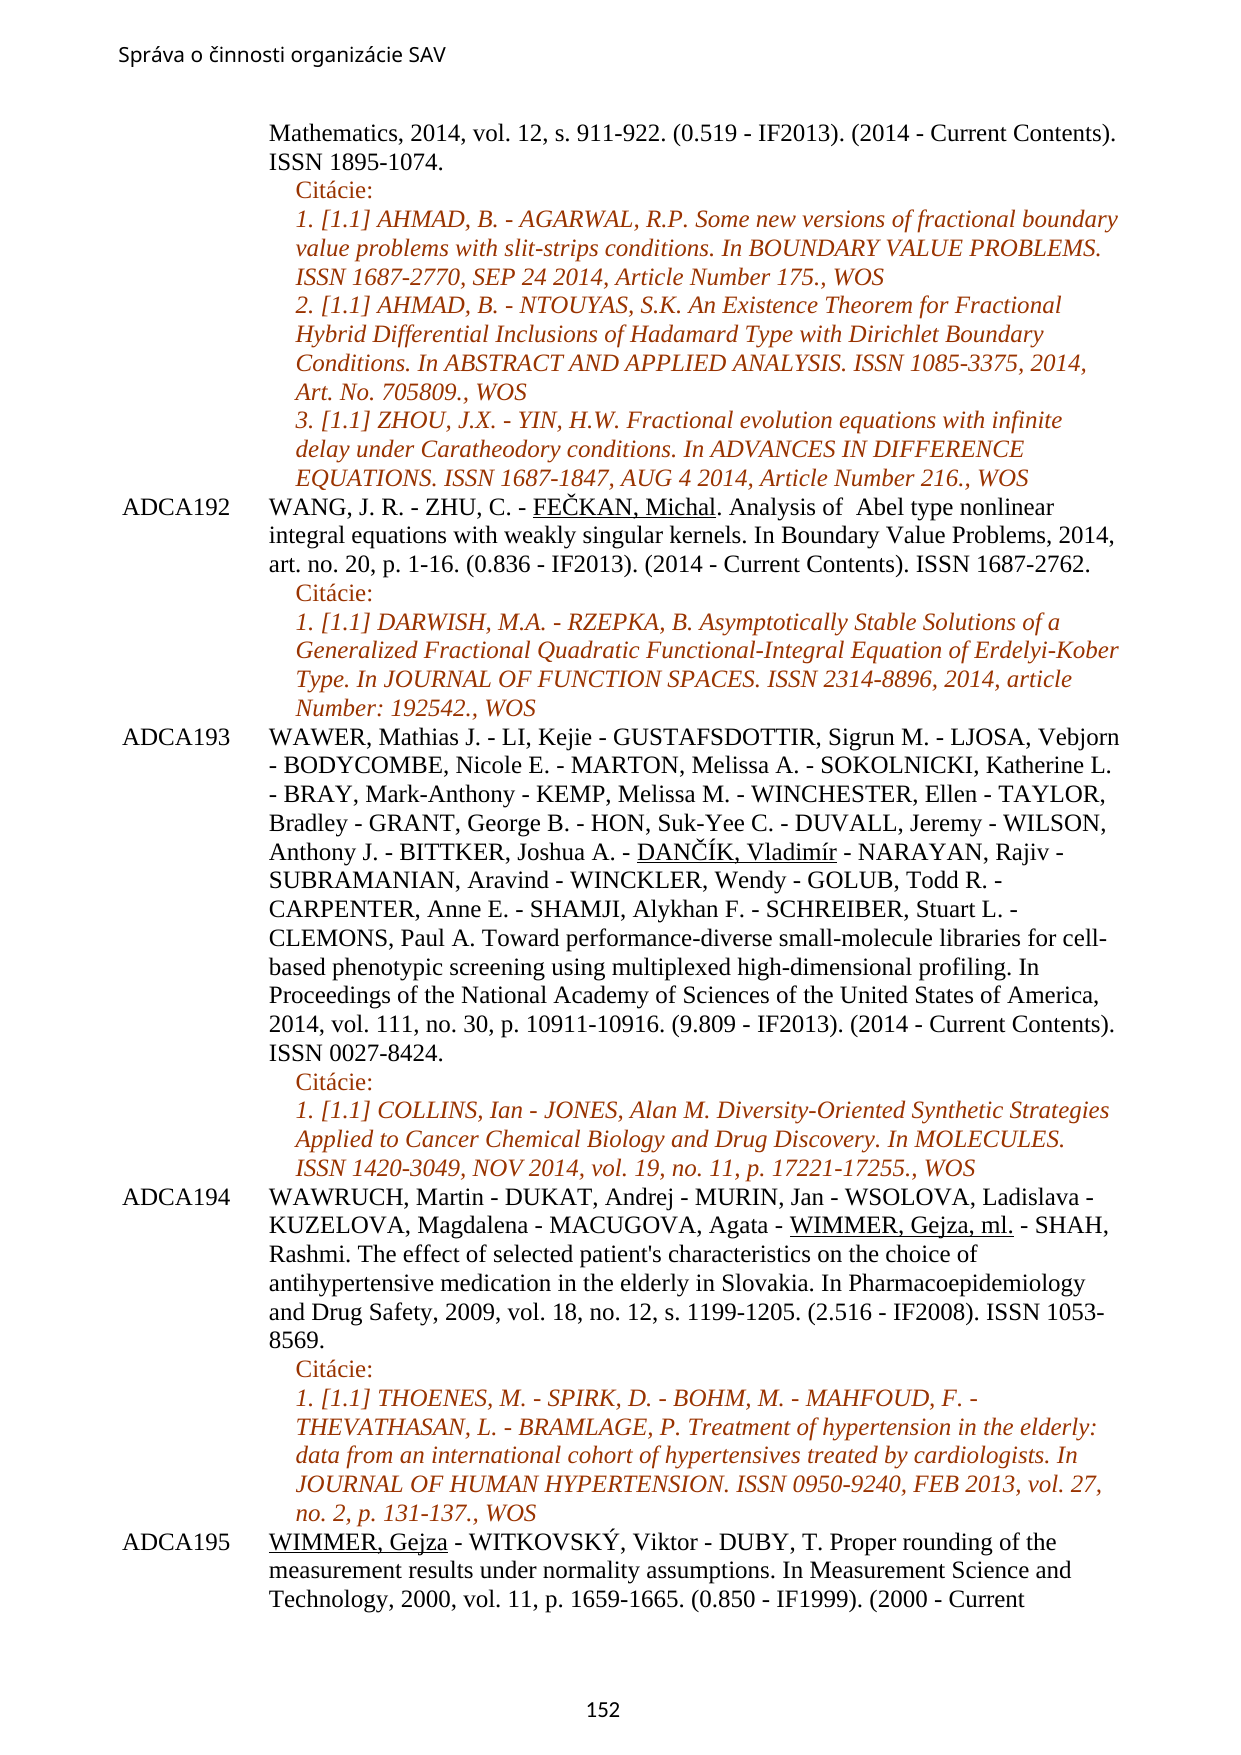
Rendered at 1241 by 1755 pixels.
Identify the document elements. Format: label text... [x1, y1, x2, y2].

table_header WAWRUCH, Martin - DUKAT, Andrej - MURIN, Jan - WSOLOVA, Ladislava - KUZELOVA, Magdalena - MACUGOVA, Agata - WIMMER, Gejza, ml. - SHAH, Rashmi. The effect of selected patient's characteristics on the choice of antihypertensive medication in the elderly in Slovakia. In Pharmacoepidemiology and Drug Safety, 2009, vol. 18, no. 12, s. 1199-1205. (2.516 - IF2008). ISSN 1053-8569. [269, 1182, 1122, 1354]
table_header Mathematics, 2014, vol. 12, s. 911-922. (0.519 - IF2013). (2014 - Current Contents). ISSN 1895-1074. [269, 118, 1122, 176]
text 1. [1.1] THOENES, M. - SPIRK, D. - BOHM, M. - MAHFOUD, F. - THEVATHASAN, L. - BRAMLAGE, P. Treatment of hypertension in the elderly: data from an international cohort of hypertensives treated by cardiologists. In JOURNAL OF HUMAN HYPERTENSION. ISSN 0950-9240, FEB 2013, vol. 27, no. 2, p. 131-137., WOS [295, 1383, 1122, 1527]
text 2. [1.1] AHMAD, B. - NTOUYAS, S.K. An Existence Theorem for Fractional Hybrid Differential Inclusions of Hadamard Type with Dirichlet Boundary Conditions. In ABSTRACT AND APPLIED ANALYSIS. ISSN 1085-3375, 2014, Art. No. 705809., WOS [295, 291, 1122, 406]
table_header ADCA195 [122, 1527, 269, 1613]
text Citácie: [295, 176, 1122, 204]
table_header [122, 118, 269, 176]
text 1. [1.1] COLLINS, Ian - JONES, Alan M. Diversity-Oriented Synthetic Strategies Applied to Cancer Chemical Biology and Drug Discovery. In MOLECULES. ISSN 1420-3049, NOV 2014, vol. 19, no. 11, p. 17221-17255., WOS [295, 1096, 1122, 1182]
table_header WANG, J. R. - ZHU, C. - FEČKAN, Michal. Analysis of Abel type nonlinear integral equations with weakly singular kernels. In Boundary Value Problems, 2014, art. no. 20, p. 1-16. (0.836 - IF2013). (2014 - Current Contents). ISSN 1687-2762. [269, 492, 1122, 578]
table_header ADCA194 [122, 1182, 269, 1354]
table_header ADCA193 [122, 722, 269, 1067]
text 1. [1.1] DARWISH, M.A. - RZEPKA, B. Asymptotically Stable Solutions of a Generalized Fractional Quadratic Functional-Integral Equation of Erdelyi-Kober Type. In JOURNAL OF FUNCTION SPACES. ISSN 2314-8896, 2014, article Number: 192542., WOS [295, 607, 1122, 722]
table_header ADCA192 [122, 492, 269, 578]
table_header WIMMER, Gejza - WITKOVSKÝ, Viktor - DUBY, T. Proper rounding of the measurement results under normality assumptions. In Measurement Science and Technology, 2000, vol. 11, p. 1659-1665. (0.850 - IF1999). (2000 - Current [269, 1527, 1122, 1613]
table_header WAWER, Mathias J. - LI, Kejie - GUSTAFSDOTTIR, Sigrun M. - LJOSA, Vebjorn - BODYCOMBE, Nicole E. - MARTON, Melissa A. - SOKOLNICKI, Katherine L. - BRAY, Mark-Anthony - KEMP, Melissa M. - WINCHESTER, Ellen - TAYLOR, Bradley - GRANT, George B. - HON, Suk-Yee C. - DUVALL, Jeremy - WILSON, Anthony J. - BITTKER, Joshua A. - DANČÍK, Vladimír - NARAYAN, Rajiv - SUBRAMANIAN, Aravind - WINCKLER, Wendy - GOLUB, Todd R. - CARPENTER, Anne E. - SHAMJI, Alykhan F. - SCHREIBER, Stuart L. - CLEMONS, Paul A. Toward performance-diverse small-molecule libraries for cell-based phenotypic screening using multiplexed high-dimensional profiling. In Proceedings of the National Academy of Sciences of the United States of America, 2014, vol. 111, no. 30, p. 10911-10916. (9.809 - IF2013). (2014 - Current Contents). ISSN 0027-8424. [269, 722, 1122, 1067]
text 3. [1.1] ZHOU, J.X. - YIN, H.W. Fractional evolution equations with infinite delay under Caratheodory conditions. In ADVANCES IN DIFFERENCE EQUATIONS. ISSN 1687-1847, AUG 4 2014, Article Number 216., WOS [295, 406, 1122, 492]
text 1. [1.1] AHMAD, B. - AGARWAL, R.P. Some new versions of fractional boundary value problems with slit-strips conditions. In BOUNDARY VALUE PROBLEMS. ISSN 1687-2770, SEP 24 2014, Article Number 175., WOS [295, 204, 1122, 291]
text Citácie: [295, 578, 1122, 607]
text Citácie: [295, 1354, 1122, 1383]
text Citácie: [295, 1067, 1122, 1096]
